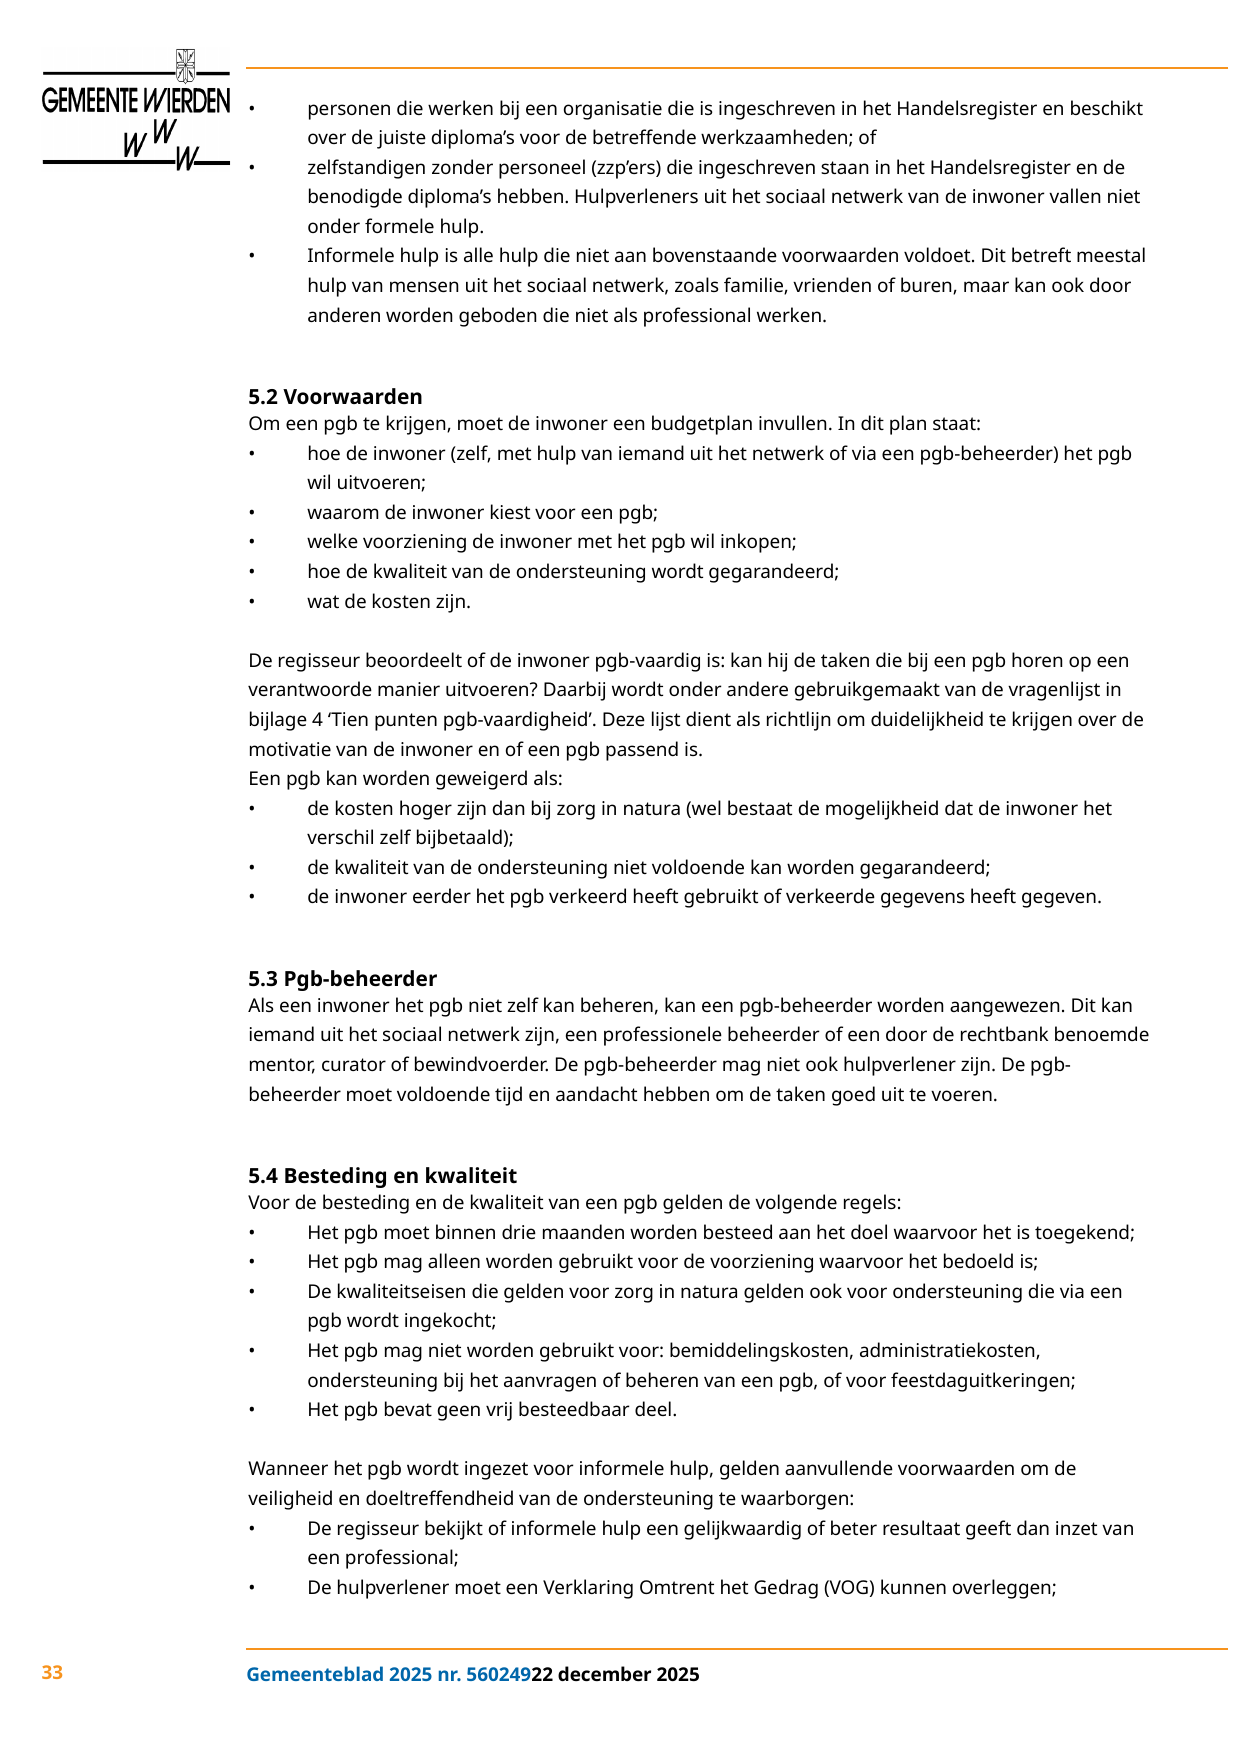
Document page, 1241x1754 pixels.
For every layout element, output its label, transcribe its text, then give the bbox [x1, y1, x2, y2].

text Wanneer het pgb wordt ingezet voor informele hulp, gelden aanvullende voorwaarden om de veiligheid en doeltreffendheid van de ondersteuning te waarborgen: [248, 1456, 1152, 1511]
list waarom de inwoner kiest voor een pgb; [248, 499, 1152, 525]
list de kwaliteit van de ondersteuning niet voldoende kan worden gegarandeerd; [248, 854, 1152, 880]
list Informele hulp is alle hulp die niet aan bovenstaande voorwaarden voldoet. Dit betreft meestal hulp van mensen uit het sociaal netwerk, zoals familie, vrienden of buren, maar kan ook door anderen worden geboden die niet als professional werken. [248, 243, 1152, 328]
list De regisseur bekijkt of informele hulp een gelijkwaardig of beter resultaat geeft dan inzet van een professional; [248, 1515, 1152, 1570]
text Een pgb kan worden geweigerd als: [248, 765, 1152, 791]
text 5.2 Voorwaarden [248, 382, 1152, 410]
list hoe de inwoner (zelf, met hulp van iemand uit het netwerk of via een pgb-beheerder) het pgb wil uitvoeren; [248, 440, 1152, 495]
text 5.4 Besteding en kwaliteit [248, 1161, 1152, 1189]
list de kosten hoger zijn dan bij zorg in natura (wel bestaat de mogelijkheid dat de inwoner het verschil zelf bijbetaald); [248, 795, 1152, 850]
text Voor de besteding en de kwaliteit van een pgb gelden de volgende regels: [248, 1189, 1152, 1215]
list de inwoner eerder het pgb verkeerd heeft gebruikt of verkeerde gegevens heeft gegeven. [248, 884, 1152, 909]
text Als een inwoner het pgb niet zelf kan beheren, kan een pgb-beheerder worden aangewezen. Dit kan iemand uit het sociaal netwerk zijn, een professionele beheerder of een door de rechtbank benoemde mentor, curator of bewindvoerder. De pgb-beheerder mag niet ook hulpverlener zijn. De pgb-beheerder moet voldoende tijd en aandacht hebben om de taken goed uit te voeren. [248, 992, 1152, 1107]
list Het pgb mag alleen worden gebruikt voor de voorziening waarvoor het bedoeld is; [248, 1248, 1152, 1274]
list De kwaliteitseisen die gelden voor zorg in natura gelden ook voor ondersteuning die via een pgb wordt ingekocht; [248, 1278, 1152, 1333]
list wat de kosten zijn. [248, 588, 1152, 613]
list zelfstandigen zonder personeel (zzp’ers) die ingeschreven staan in het Handelsregister en de benodigde diploma’s hebben. Hulpverleners uit het sociaal netwerk van de inwoner vallen niet onder formele hulp. [248, 154, 1152, 239]
list Het pgb mag niet worden gebruikt voor: bemiddelingskosten, administratiekosten, ondersteuning bij het aanvragen of beheren van een pgb, of voor feestdaguitkeringen; [248, 1337, 1152, 1392]
text 5.3 Pgb-beheerder [248, 964, 1152, 992]
list De hulpverlener moet een Verklaring Omtrent het Gedrag (VOG) kunnen overleggen; [248, 1574, 1152, 1599]
list hoe de kwaliteit van de ondersteuning wordt gegarandeerd; [248, 558, 1152, 584]
list welke voorziening de inwoner met het pgb wil inkopen; [248, 529, 1152, 554]
text De regisseur beoordeelt of de inwoner pgb-vaardig is: kan hij de taken die bij een pgb horen op een verantwoorde manier uitvoeren? Daarbij wordt onder andere gebruikgemaakt van de vragenlijst in bijlage 4 ‘Tien punten pgb-vaardigheid’. Deze lijst dient als richtlijn om duidelijkheid te krijgen over de motivatie van de inwoner en of een pgb passend is. [248, 647, 1152, 761]
list personen die werken bij een organisatie die is ingeschreven in het Handelsregister en beschikt over de juiste diploma’s voor de betreffende werkzaamheden; of [248, 95, 1152, 150]
text Om een pgb te krijgen, moet de inwoner een budgetplan invullen. In dit plan staat: [248, 410, 1152, 436]
list Het pgb moet binnen drie maanden worden besteed aan het doel waarvoor het is toegekend; [248, 1219, 1152, 1244]
picture [41, 47, 231, 172]
list Het pgb bevat geen vrij besteedbaar deel. [248, 1396, 1152, 1422]
